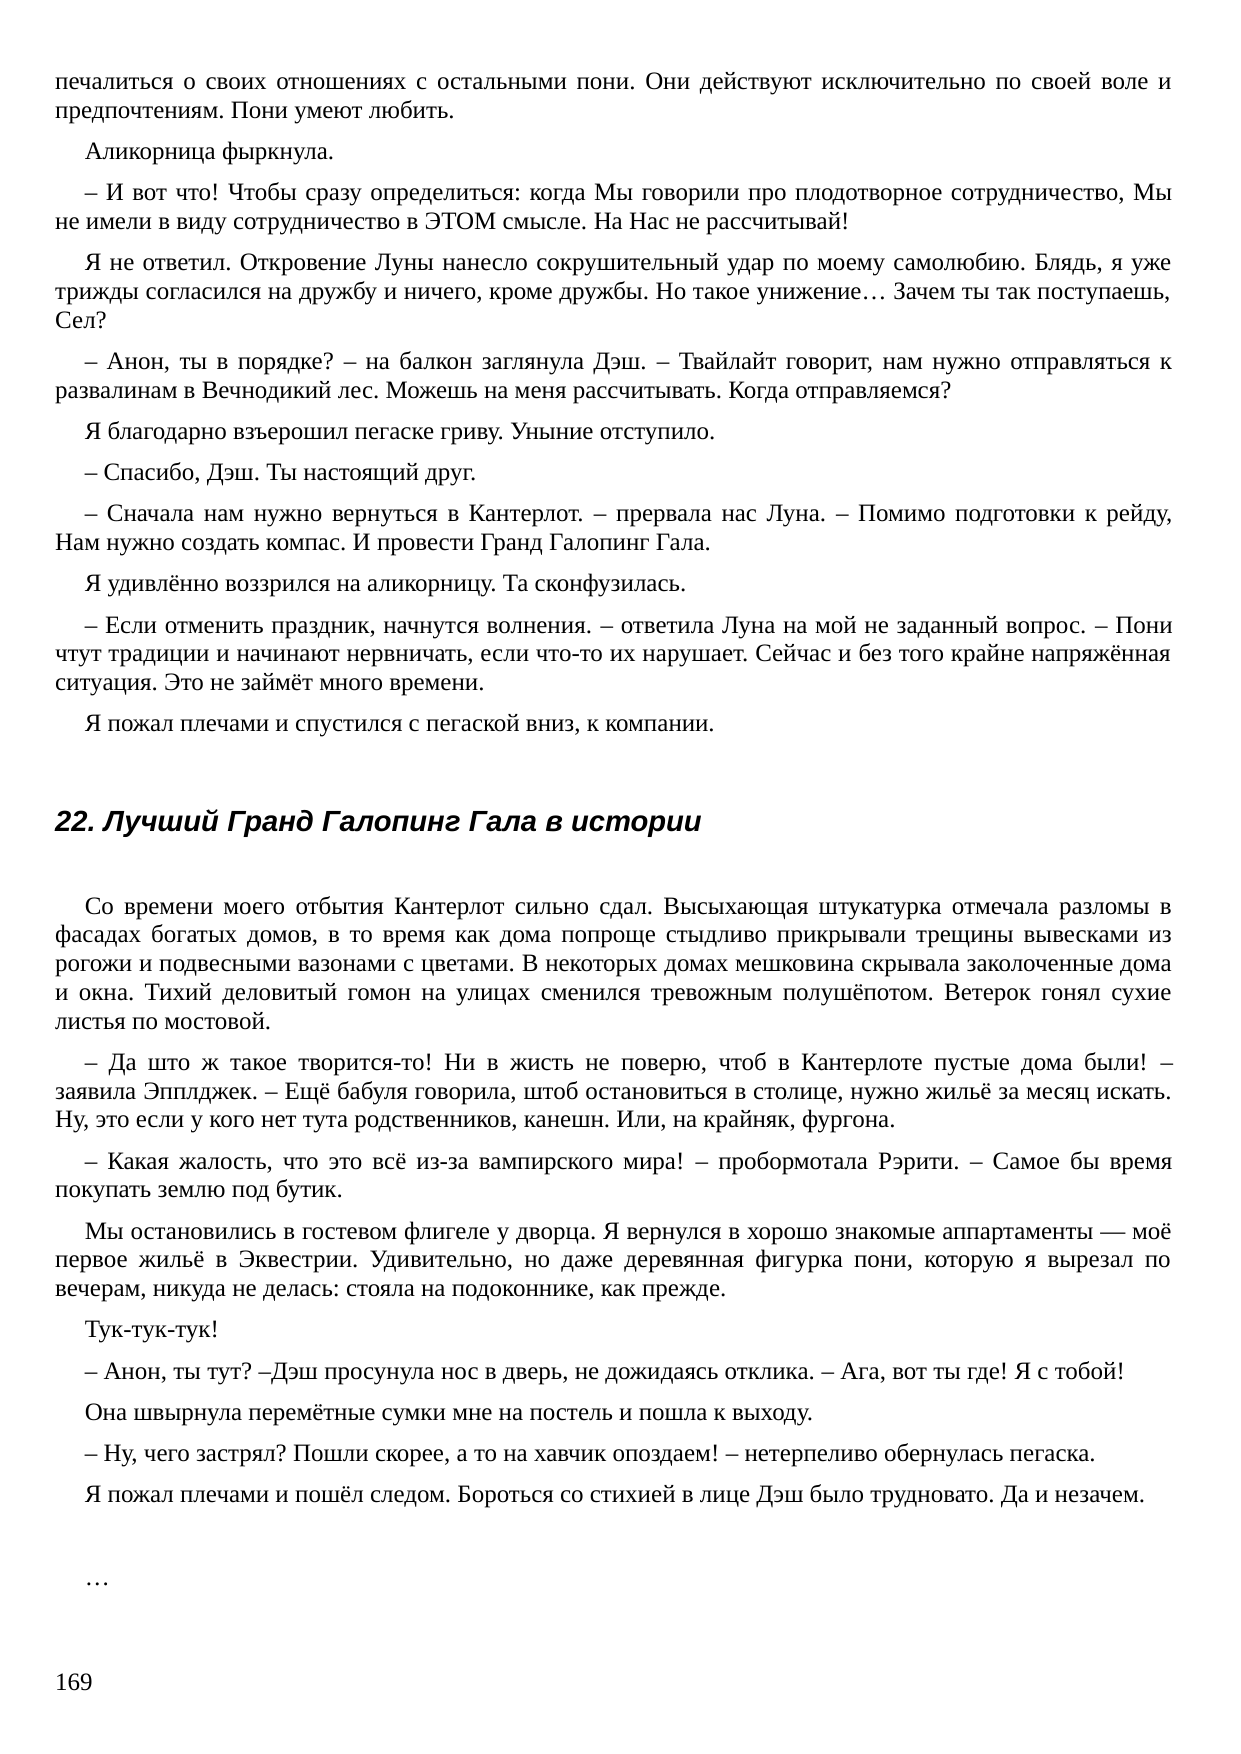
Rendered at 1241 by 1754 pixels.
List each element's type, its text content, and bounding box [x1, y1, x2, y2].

text – И вот что! Чтобы сразу определиться: когда Мы говорили про плодотворное сотрудничество, Мы не имели в виду сотрудничество в ЭТОМ смысле. На Нас не рассчитывай! [55, 177, 1173, 235]
text – Да што ж такое творится-то! Ни в жисть не поверю, чтоб в Кантерлоте пустые дома были! – заявила Эпплджек. – Ещё бабуля говорила, штоб остановиться в столице, нужно жильё за месяц искать. Ну, это если у кого нет тута родственников, канешн. Или, на крайняк, фургона. [55, 1047, 1173, 1133]
text Со времени моего отбытия Кантерлот сильно сдал. Высыхающая штукатурка отмечала разломы в фасадах богатых домов, в то время как дома попроще стыдливо прикрывали трещины вывесками из рогожи и подвесными вазонами с цветами. В некоторых домах мешковина скрывала заколоченные дома и окна. Тихий деловитый гомон на улицах сменился тревожным полушёпотом. Ветерок гонял сухие листья по мостовой. [55, 891, 1173, 1034]
text Я благодарно взъерошил пегаске гриву. Уныние отступило. [55, 416, 1173, 445]
text печалиться о своих отношениях с остальными пони. Они действуют исключительно по своей воле и предпочтениям. Пони умеют любить. [55, 66, 1173, 123]
subtitle 22. Лучший Гранд Галопинг Гала в истории [55, 803, 1173, 837]
text Я не ответил. Откровение Луны нанесло сокрушительный удар по моему самолюбию. Блядь, я уже трижды согласился на дружбу и ничего, кроме дружбы. Но такое унижение… Зачем ты так поступаешь, Сел? [55, 247, 1173, 333]
text – Какая жалость, что это всё из-за вампирского мира! – пробормотала Рэрити. – Самое бы время покупать землю под бутик. [55, 1146, 1173, 1203]
text – Анон, ты в порядке? – на балкон заглянула Дэш. – Твайлайт говорит, нам нужно отправляться к развалинам в Вечнодикий лес. Можешь на меня рассчитывать. Когда отправляемся? [55, 346, 1173, 403]
text – Сначала нам нужно вернуться в Кантерлот. – прервала нас Луна. – Помимо подготовки к рейду, Нам нужно создать компас. И провести Гранд Галопинг Гала. [55, 498, 1173, 556]
text Мы остановились в гостевом флигеле у дворца. Я вернулся в хорошо знакомые аппартаменты — моё первое жильё в Эквестрии. Удивительно, но даже деревянная фигурка пони, которую я вырезал по вечерам, никуда не делась: стояла на подоконнике, как прежде. [55, 1216, 1173, 1302]
text … [55, 1562, 1173, 1591]
text Я удивлённо воззрился на аликорницу. Та сконфузилась. [55, 568, 1173, 597]
text – Ну, чего застрял? Пошли скорее, а то на хавчик опоздаем! – нетерпеливо обернулась пегаска. [55, 1438, 1173, 1467]
text – Анон, ты тут? –Дэш просунула нос в дверь, не дожидаясь отклика. – Ага, вот ты где! Я с тобой! [55, 1356, 1173, 1384]
text Я пожал плечами и спустился с пегаской вниз, к компании. [55, 708, 1173, 737]
text Я пожал плечами и пошёл следом. Бороться со стихией в лице Дэш было трудновато. Да и незачем. [55, 1479, 1173, 1508]
text Аликорница фыркнула. [55, 136, 1173, 165]
text – Спасибо, Дэш. Ты настоящий друг. [55, 457, 1173, 486]
text – Если отменить праздник, начнутся волнения. – ответила Луна на мой не заданный вопрос. – Пони чтут традиции и начинают нервничать, если что-то их нарушает. Сейчас и без того крайне напряжённая ситуация. Это не займёт много времени. [55, 610, 1173, 696]
text Она швырнула перемётные сумки мне на постель и пошла к выходу. [55, 1397, 1173, 1426]
text Тук-тук-тук! [55, 1314, 1173, 1343]
